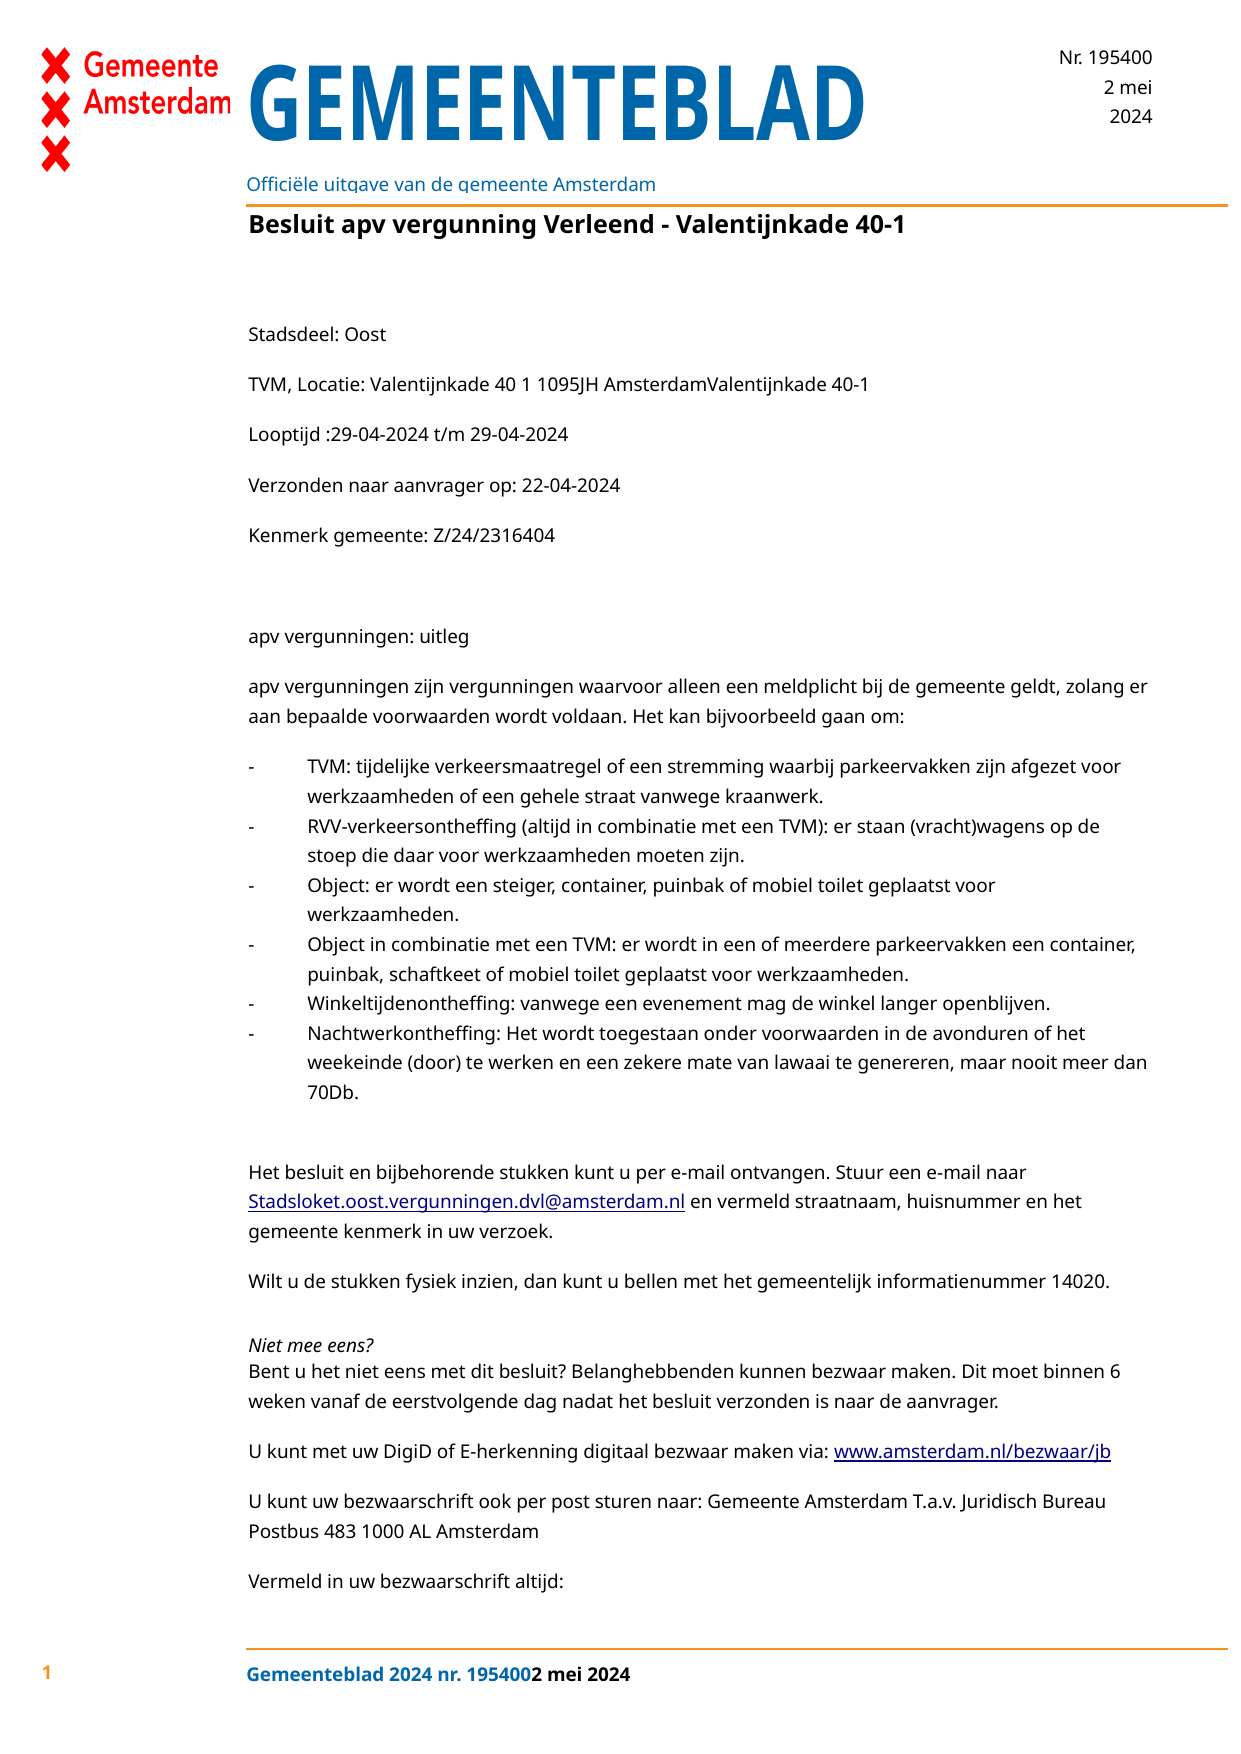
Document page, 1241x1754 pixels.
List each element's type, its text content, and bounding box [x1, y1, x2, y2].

list Nachtwerkontheffing: Het wordt toegestaan onder voorwaarden in de avonduren of het weekeinde (door) te werken en een zekere mate van lawaai te genereren, maar nooit meer dan 70Db. [248, 1020, 1152, 1105]
text Bent u het niet eens met dit besluit? Belanghebbenden kunnen bezwaar maken. Dit moet binnen 6 weken vanaf de eerstvolgende dag nadat het besluit verzonden is naar de aanvrager. [248, 1358, 1152, 1414]
list Object in combinatie met een TVM: er wordt in een of meerdere parkeervakken een container, puinbak, schaftkeet of mobiel toilet geplaatst voor werkzaamheden. [248, 931, 1152, 986]
text Kenmerk gemeente: Z/24/2316404 [248, 522, 1152, 548]
picture [41, 47, 231, 172]
text Wilt u de stukken fysiek inzien, dan kunt u bellen met het gemeentelijk informatienummer 14020. [248, 1269, 1152, 1294]
text Niet mee eens? [248, 1333, 1152, 1358]
text apv vergunningen: uitleg [248, 623, 1152, 649]
text U kunt met uw DigiD of E-herkenning digitaal bezwaar maken via: www.amsterdam.nl/bezwaar/jb [248, 1438, 1152, 1464]
text Stadsdeel: Oost [248, 321, 1152, 346]
text apv vergunningen zijn vergunningen waarvoor alleen een meldplicht bij de gemeente geldt, zolang er aan bepaalde voorwaarden wordt voldaan. Het kan bijvoorbeeld gaan om: [248, 674, 1152, 729]
text Vermeld in uw bezwaarschrift altijd: [248, 1569, 1152, 1594]
text Looptijd :29-04-2024 t/m 29-04-2024 [248, 422, 1152, 447]
text TVM, Locatie: Valentijnkade 40 1 1095JH AmsterdamValentijnkade 40-1 [248, 371, 1152, 397]
text Het besluit en bijbehorende stukken kunt u per e-mail ontvangen. Stuur een e-mail naar Stadsloket.oost.vergunningen.dvl@amsterdam.nl en vermeld straatnaam, huisnummer en het gemeente kenmerk in uw verzoek. [248, 1159, 1152, 1244]
text U kunt uw bezwaarschrift ook per post sturen naar: Gemeente Amsterdam T.a.v. Juridisch Bureau Postbus 483 1000 AL Amsterdam [248, 1489, 1152, 1544]
list TVM: tijdelijke verkeersmaatregel of een stremming waarbij parkeervakken zijn afgezet voor werkzaamheden of een gehele straat vanwege kraanwerk. [248, 754, 1152, 809]
list RVV-verkeersontheffing (altijd in combinatie met een TVM): er staan (vracht)wagens op de stoep die daar voor werkzaamheden moeten zijn. [248, 813, 1152, 868]
text Verzonden naar aanvrager op: 22-04-2024 [248, 472, 1152, 498]
list Object: er wordt een steiger, container, puinbak of mobiel toilet geplaatst voor werkzaamheden. [248, 872, 1152, 927]
text Besluit apv vergunning Verleend - Valentijnkade 40-1 [248, 207, 1152, 241]
list Winkeltijdenontheffing: vanwege een evenement mag de winkel langer openblijven. [248, 990, 1152, 1016]
